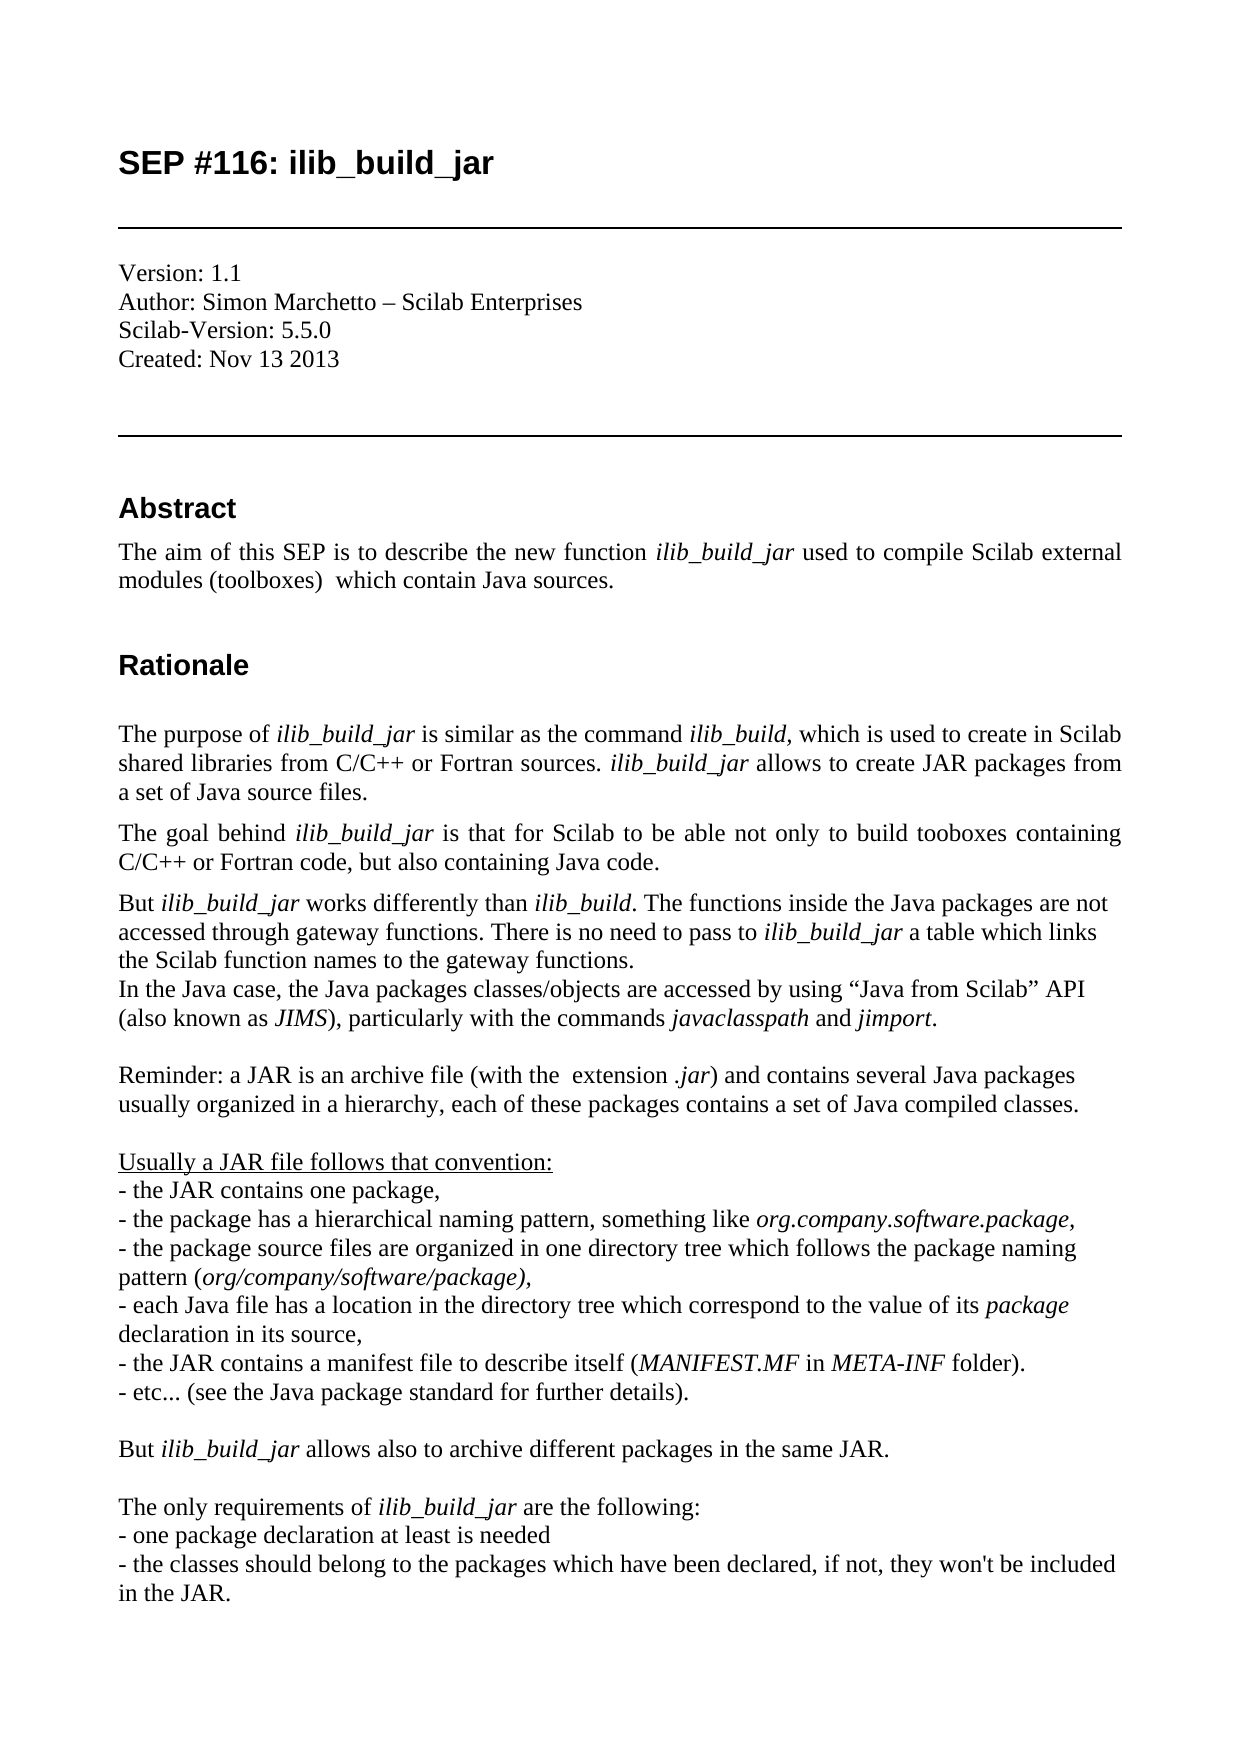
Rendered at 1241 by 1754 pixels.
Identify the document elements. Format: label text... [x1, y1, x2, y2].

text The aim of this SEP is to describe the new function ilib_build_jar used to compile Scilab external modules (toolboxes) which contain Java sources. [118, 537, 1122, 594]
text Version: 1.1 [118, 258, 1122, 287]
text The goal behind ilib_build_jar is that for Scilab to be able not only to build tooboxes containing C/C++ or Fortran code, but also containing Java code. [118, 818, 1122, 875]
text - the classes should belong to the packages which have been declared, if not, they won't be included in the JAR. [118, 1549, 1122, 1607]
text But ilib_build_jar works differently than ilib_build. The functions inside the Java packages are not accessed through gateway functions. There is no need to pass to ilib_build_jar a table which links the Scilab function names to the gateway functions. [118, 888, 1122, 974]
text Scilab-Version: 5.5.0 [118, 316, 1122, 344]
text Usually a JAR file follows that convention: [118, 1147, 1122, 1175]
text - each Java file has a location in the directory tree which correspond to the value of its package declaration in its source, [118, 1290, 1122, 1348]
text - the package source files are organized in one directory tree which follows the package naming pattern (org/company/software/package), [118, 1233, 1122, 1290]
text - etc... (see the Java package standard for further details). [118, 1377, 1122, 1405]
text Reminder: a JAR is an archive file (with the extension .jar) and contains several Java packages usually organized in a hierarchy, each of these packages contains a set of Java compiled classes. [118, 1060, 1122, 1118]
text The only requirements of ilib_build_jar are the following: [118, 1492, 1122, 1520]
text - the JAR contains one package, [118, 1175, 1122, 1204]
text - the package has a hierarchical naming pattern, something like org.company.software.package, [118, 1204, 1122, 1233]
text - one package declaration at least is needed [118, 1520, 1122, 1549]
text In the Java case, the Java packages classes/objects are accessed by using “Java from Scilab” API (also known as JIMS), particularly with the commands javaclasspath and jimport. [118, 974, 1122, 1032]
subtitle The purpose of ilib_build_jar is similar as the command ilib_build, which is used to create in Scilab shared libraries from C/C++ or Fortran sources. ilib_build_jar allows to create JAR packages from a set of Java source files. [118, 719, 1122, 805]
subtitle SEP #116: ilib_build_jar [118, 143, 1122, 182]
subtitle Abstract [118, 491, 1122, 524]
subtitle Rationale [118, 648, 1122, 682]
text Created: Nov 13 2013 [118, 344, 1122, 373]
text Author: Simon Marchetto – Scilab Enterprises [118, 287, 1122, 316]
text But ilib_build_jar allows also to archive different packages in the same JAR. [118, 1434, 1122, 1463]
text - the JAR contains a manifest file to describe itself (MANIFEST.MF in META-INF folder). [118, 1348, 1122, 1377]
